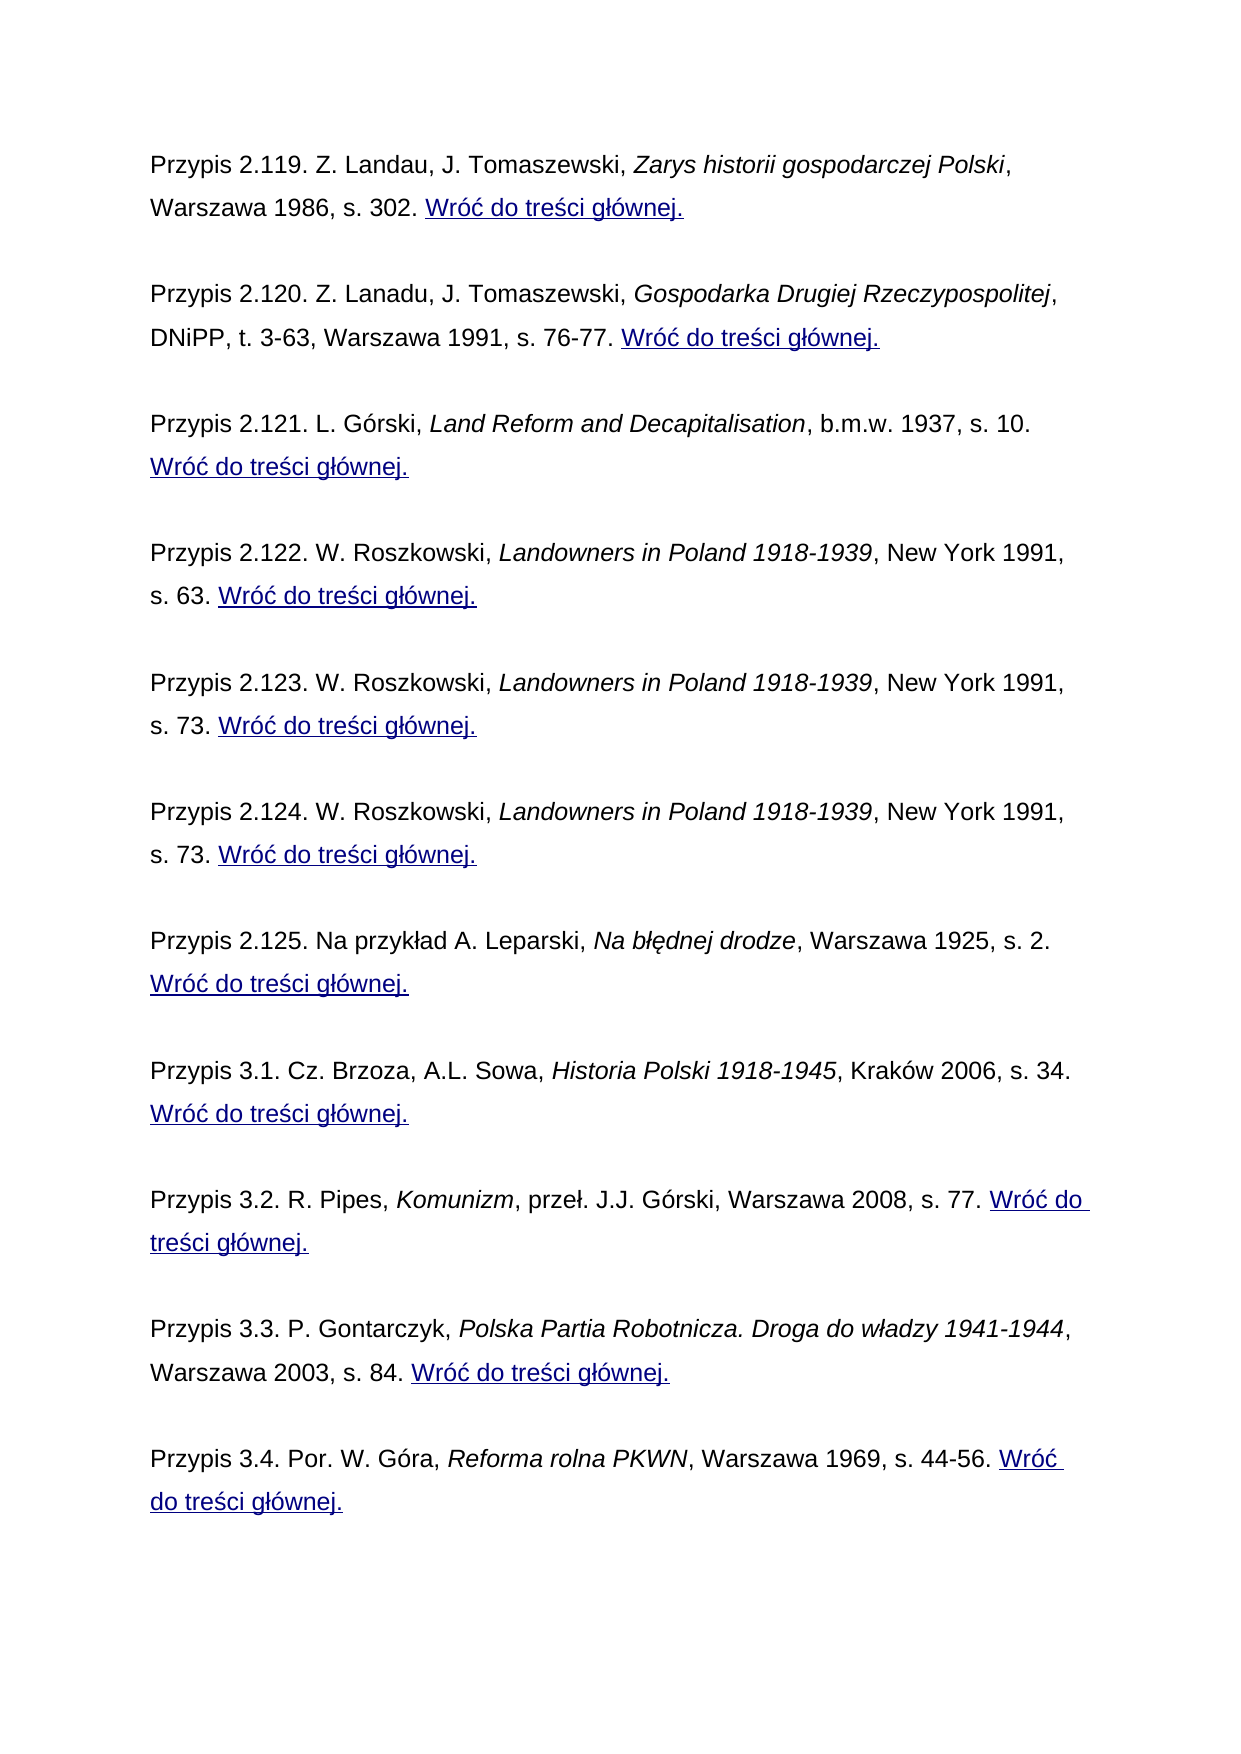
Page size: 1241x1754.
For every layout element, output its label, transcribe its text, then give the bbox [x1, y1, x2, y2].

text Przypis 2.120. Z. Lanadu, J. Tomaszewski, Gospodarka Drugiej Rzeczypospolitej, DNiPP, t. 3-63, Warszawa 1991, s. 76-77. Wróć do treści głównej. [150, 279, 1090, 351]
text Przypis 3.3. P. Gontarczyk, Polska Partia Robotnicza. Droga do władzy 1941-1944, Warszawa 2003, s. 84. Wróć do treści głównej. [150, 1314, 1090, 1386]
text Przypis 3.1. Cz. Brzoza, A.L. Sowa, Historia Polski 1918-1945, Kraków 2006, s. 34. Wróć do treści głównej. [150, 1056, 1090, 1127]
text Przypis 2.119. Z. Landau, J. Tomaszewski, Zarys historii gospodarczej Polski, Warszawa 1986, s. 302. Wróć do treści głównej. [150, 150, 1090, 222]
text Przypis 3.4. Por. W. Góra, Reforma rolna PKWN, Warszawa 1969, s. 44-56. Wróć do treści głównej. [150, 1444, 1090, 1516]
text Przypis 3.2. R. Pipes, Komunizm, przeł. J.J. Górski, Warszawa 2008, s. 77. Wróć do treści głównej. [150, 1185, 1090, 1257]
text Przypis 2.121. L. Górski, Land Reform and Decapitalisation, b.m.w. 1937, s. 10. Wróć do treści głównej. [150, 409, 1090, 481]
text Przypis 2.125. Na przykład A. Leparski, Na błędnej drodze, Warszawa 1925, s. 2. Wróć do treści głównej. [150, 926, 1090, 998]
text Przypis 2.123. W. Roszkowski, Landowners in Poland 1918-1939, New York 1991, s. 73. Wróć do treści głównej. [150, 667, 1090, 739]
text Przypis 2.124. W. Roszkowski, Landowners in Poland 1918-1939, New York 1991, s. 73. Wróć do treści głównej. [150, 797, 1090, 869]
text Przypis 2.122. W. Roszkowski, Landowners in Poland 1918-1939, New York 1991, s. 63. Wróć do treści głównej. [150, 538, 1090, 610]
